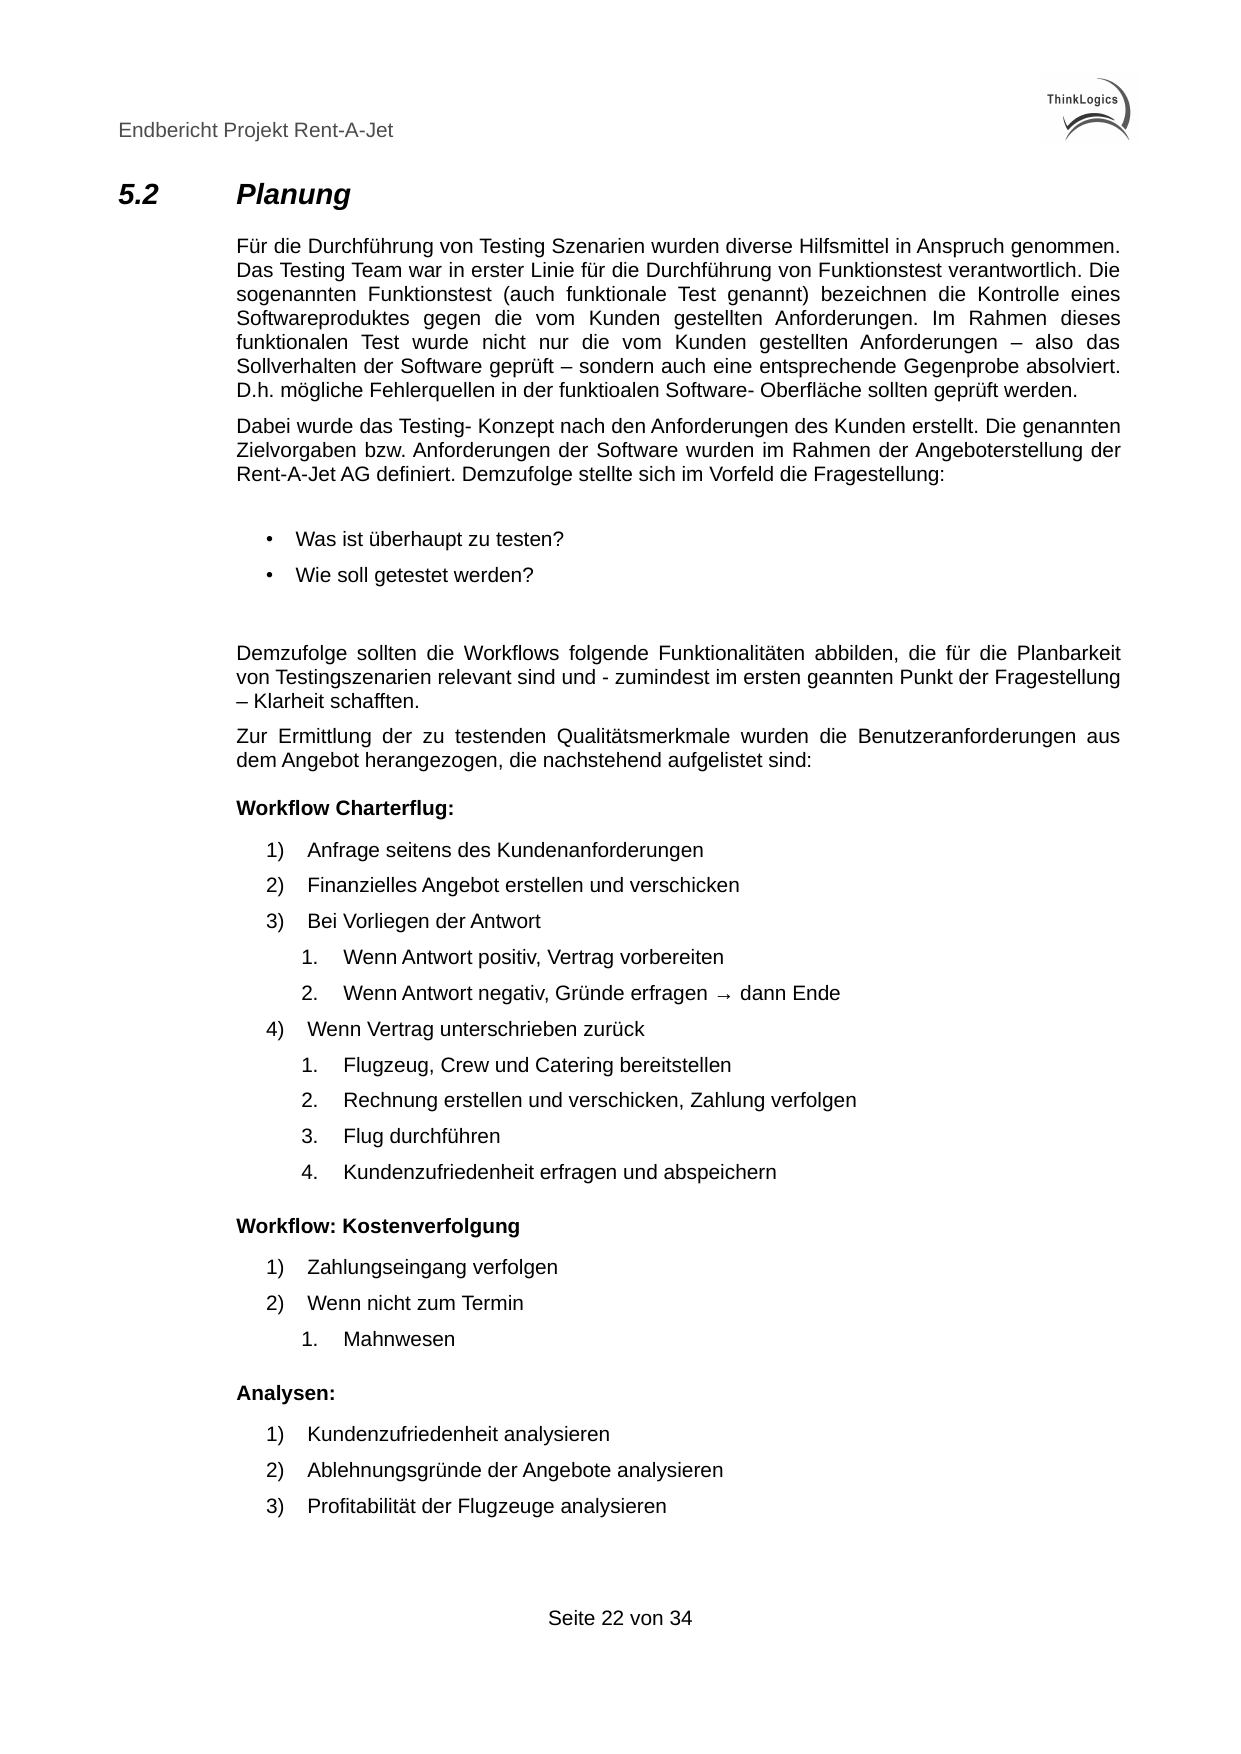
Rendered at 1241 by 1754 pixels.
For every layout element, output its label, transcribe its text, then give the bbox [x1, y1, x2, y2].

text Demzufolge sollten die Workflows folgende Funktionalitäten abbilden, die für die Planbarkeit von Testingszenarien relevant sind und - zumindest im ersten geannten Punkt der Fragestellung – Klarheit schafften. [236, 641, 1122, 712]
list Finanzielles Angebot erstellen und verschicken [266, 873, 1122, 897]
subtitle Planung [118, 177, 1122, 211]
text Analysen: [236, 1380, 1122, 1404]
text Workflow Charterflug: [236, 796, 1122, 820]
list Anfrage seitens des Kundenanforderungen [266, 837, 1122, 861]
list Kundenzufriedenheit analysieren [266, 1422, 1122, 1446]
list Flugzeug, Crew und Catering bereitstellen [301, 1052, 1122, 1076]
text Zur Ermittlung der zu testenden Qualitätsmerkmale wurden die Benutzeranforderungen aus dem Angebot herangezogen, die nachstehend aufgelistet sind: [236, 724, 1122, 772]
text Dabei wurde das Testing- Konzept nach den Anforderungen des Kunden erstellt. Die genannten Zielvorgaben bzw. Anforderungen der Software wurden im Rahmen der Angeboterstellung der Rent-A-Jet AG definiert. Demzufolge stellte sich im Vorfeld die Fragestellung: [236, 414, 1122, 486]
list Wenn Vertrag unterschrieben zurück [266, 1017, 1122, 1041]
list Wenn Antwort negativ, Gründe erfragen → dann Ende [301, 981, 1122, 1005]
list Bei Vorliegen der Antwort [266, 909, 1122, 933]
list Wenn nicht zum Termin [266, 1291, 1122, 1315]
text Workflow: Kostenverfolgung [236, 1213, 1122, 1237]
list Mahnwesen [301, 1327, 1122, 1351]
list Wenn Antwort positiv, Vertrag vorbereiten [301, 945, 1122, 969]
text Für die Durchführung von Testing Szenarien wurden diverse Hilfsmittel in Anspruch genommen. Das Testing Team war in erster Linie für die Durchführung von Funktionstest verantwortlich. Die sogenannten Funktionstest (auch funktionale Test genannt) bezeichnen die Kontrolle eines Softwareproduktes gegen die vom Kunden gestellten Anforderungen. Im Rahmen dieses funktionalen Test wurde nicht nur die vom Kunden gestellten Anforderungen – also das Sollverhalten der Software geprüft – sondern auch eine entsprechende Gegenprobe absolviert. D.h. mögliche Fehlerquellen in der funktioalen Software- Oberfläche sollten geprüft werden. [236, 234, 1122, 402]
list Zahlungseingang verfolgen [266, 1255, 1122, 1279]
list Wie soll getestet werden? [266, 563, 1122, 587]
list Ablehnungsgründe der Angebote analysieren [266, 1458, 1122, 1482]
list Profitabilität der Flugzeuge analysieren [266, 1494, 1122, 1518]
list Was ist überhaupt zu testen? [266, 527, 1122, 551]
list Rechnung erstellen und verschicken, Zahlung verfolgen [301, 1088, 1122, 1112]
list Flug durchführen [301, 1124, 1122, 1148]
list Kundenzufriedenheit erfragen und abspeichern [301, 1160, 1122, 1184]
